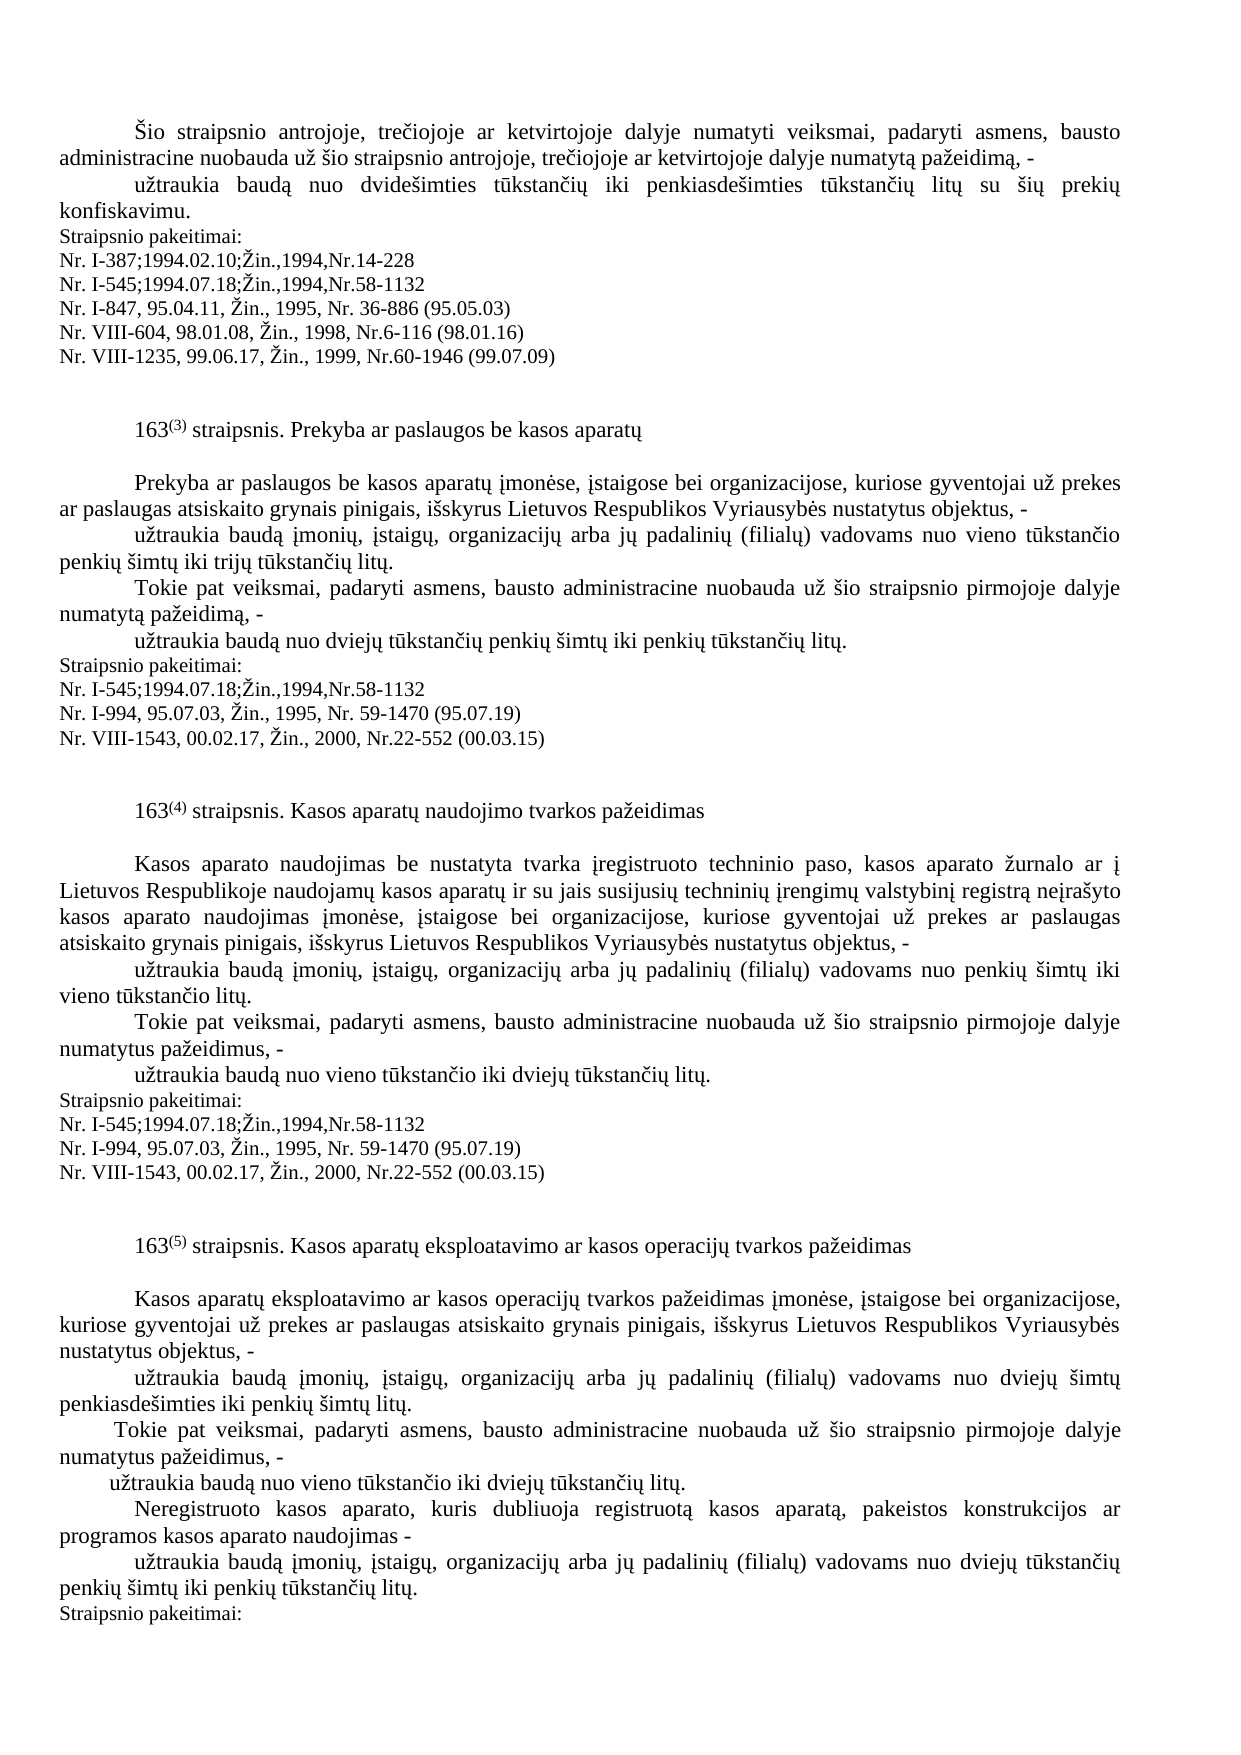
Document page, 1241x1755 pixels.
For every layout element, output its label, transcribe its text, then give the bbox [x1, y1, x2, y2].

text Tokie pat veiksmai, padaryti asmens, bausto administracine nuobauda už šio straipsnio pirmojoje dalyje numatytą pažeidimą, - [59, 574, 1122, 627]
text Straipsnio pakeitimai: [59, 1601, 1122, 1625]
text užtraukia baudą nuo vieno tūkstančio iki dviejų tūkstančių litų. [59, 1061, 1122, 1087]
text užtraukia baudą įmonių, įstaigų, organizacijų arba jų padalinių (filialų) vadovams nuo vieno tūkstančio penkių šimtų iki trijų tūkstančių litų. [59, 521, 1122, 574]
text Straipsnio pakeitimai: [59, 653, 1122, 677]
text Straipsnio pakeitimai: [59, 223, 1122, 248]
text užtraukia baudą nuo dvidešimties tūkstančių iki penkiasdešimties tūkstančių litų su šių prekių konfiskavimu. [59, 171, 1122, 223]
text Nr. I-994, 95.07.03, Žin., 1995, Nr. 59-1470 (95.07.19) [59, 1136, 1122, 1160]
text Nr. I-387;1994.02.10;Žin.,1994,Nr.14-228 [59, 248, 1122, 272]
text Kasos aparatų eksploatavimo ar kasos operacijų tvarkos pažeidimas įmonėse, įstaigose bei organizacijose, kuriose gyventojai už prekes ar paslaugas atsiskaito grynais pinigais, išskyrus Lietuvos Respublikos Vyriausybės nustatytus objektus, - [59, 1284, 1122, 1364]
text 163(5) straipsnis. Kasos aparatų eksploatavimo ar kasos operacijų tvarkos pažeidimas [59, 1232, 1122, 1258]
text Nr. I-994, 95.07.03, Žin., 1995, Nr. 59-1470 (95.07.19) [59, 701, 1122, 725]
text užtraukia baudą įmonių, įstaigų, organizacijų arba jų padalinių (filialų) vadovams nuo dviejų šimtų penkiasdešimties iki penkių šimtų litų. [59, 1364, 1122, 1416]
text Nr. I-545;1994.07.18;Žin.,1994,Nr.58-1132 [59, 272, 1122, 296]
text 163(3) straipsnis. Prekyba ar paslaugos be kasos aparatų [59, 416, 1122, 442]
text Tokie pat veiksmai, padaryti asmens, bausto administracine nuobauda už šio straipsnio pirmojoje dalyje numatytus pažeidimus, - [59, 1008, 1122, 1061]
text Šio straipsnio antrojoje, trečiojoje ar ketvirtojoje dalyje numatyti veiksmai, padaryti asmens, bausto administracine nuobauda už šio straipsnio antrojoje, trečiojoje ar ketvirtojoje dalyje numatytą pažeidimą, - [59, 118, 1122, 171]
text Nr. I-545;1994.07.18;Žin.,1994,Nr.58-1132 [59, 1112, 1122, 1136]
text Nr. VIII-1235, 99.06.17, Žin., 1999, Nr.60-1946 (99.07.09) [59, 344, 1122, 368]
text užtraukia baudą nuo vieno tūkstančio iki dviejų tūkstančių litų. [59, 1469, 1122, 1495]
text užtraukia baudą nuo dviejų tūkstančių penkių šimtų iki penkių tūkstančių litų. [59, 627, 1122, 653]
text Nr. I-545;1994.07.18;Žin.,1994,Nr.58-1132 [59, 677, 1122, 701]
text Nr. VIII-604, 98.01.08, Žin., 1998, Nr.6-116 (98.01.16) [59, 320, 1122, 344]
text 163(4) straipsnis. Kasos aparatų naudojimo tvarkos pažeidimas [59, 798, 1122, 824]
text Nr. VIII-1543, 00.02.17, Žin., 2000, Nr.22-552 (00.03.15) [59, 1160, 1122, 1184]
text Kasos aparato naudojimas be nustatyta tvarka įregistruoto techninio paso, kasos aparato žurnalo ar į Lietuvos Respublikoje naudojamų kasos aparatų ir su jais susijusių techninių įrengimų valstybinį registrą neįrašyto kasos aparato naudojimas įmonėse, įstaigose bei organizacijose, kuriose gyventojai už prekes ar paslaugas atsiskaito grynais pinigais, išskyrus Lietuvos Respublikos Vyriausybės nustatytus objektus, - [59, 850, 1122, 956]
text Straipsnio pakeitimai: [59, 1087, 1122, 1112]
text Nr. VIII-1543, 00.02.17, Žin., 2000, Nr.22-552 (00.03.15) [59, 725, 1122, 749]
text užtraukia baudą įmonių, įstaigų, organizacijų arba jų padalinių (filialų) vadovams nuo dviejų tūkstančių penkių šimtų iki penkių tūkstančių litų. [59, 1548, 1122, 1601]
text Prekyba ar paslaugos be kasos aparatų įmonėse, įstaigose bei organizacijose, kuriose gyventojai už prekes ar paslaugas atsiskaito grynais pinigais, išskyrus Lietuvos Respublikos Vyriausybės nustatytus objektus, - [59, 469, 1122, 521]
text Neregistruoto kasos aparato, kuris dubliuoja registruotą kasos aparatą, pakeistos konstrukcijos ar programos kasos aparato naudojimas - [59, 1495, 1122, 1548]
text Tokie pat veiksmai, padaryti asmens, bausto administracine nuobauda už šio straipsnio pirmojoje dalyje numatytus pažeidimus, - [59, 1416, 1122, 1469]
text Nr. I-847, 95.04.11, Žin., 1995, Nr. 36-886 (95.05.03) [59, 296, 1122, 320]
text užtraukia baudą įmonių, įstaigų, organizacijų arba jų padalinių (filialų) vadovams nuo penkių šimtų iki vieno tūkstančio litų. [59, 956, 1122, 1008]
